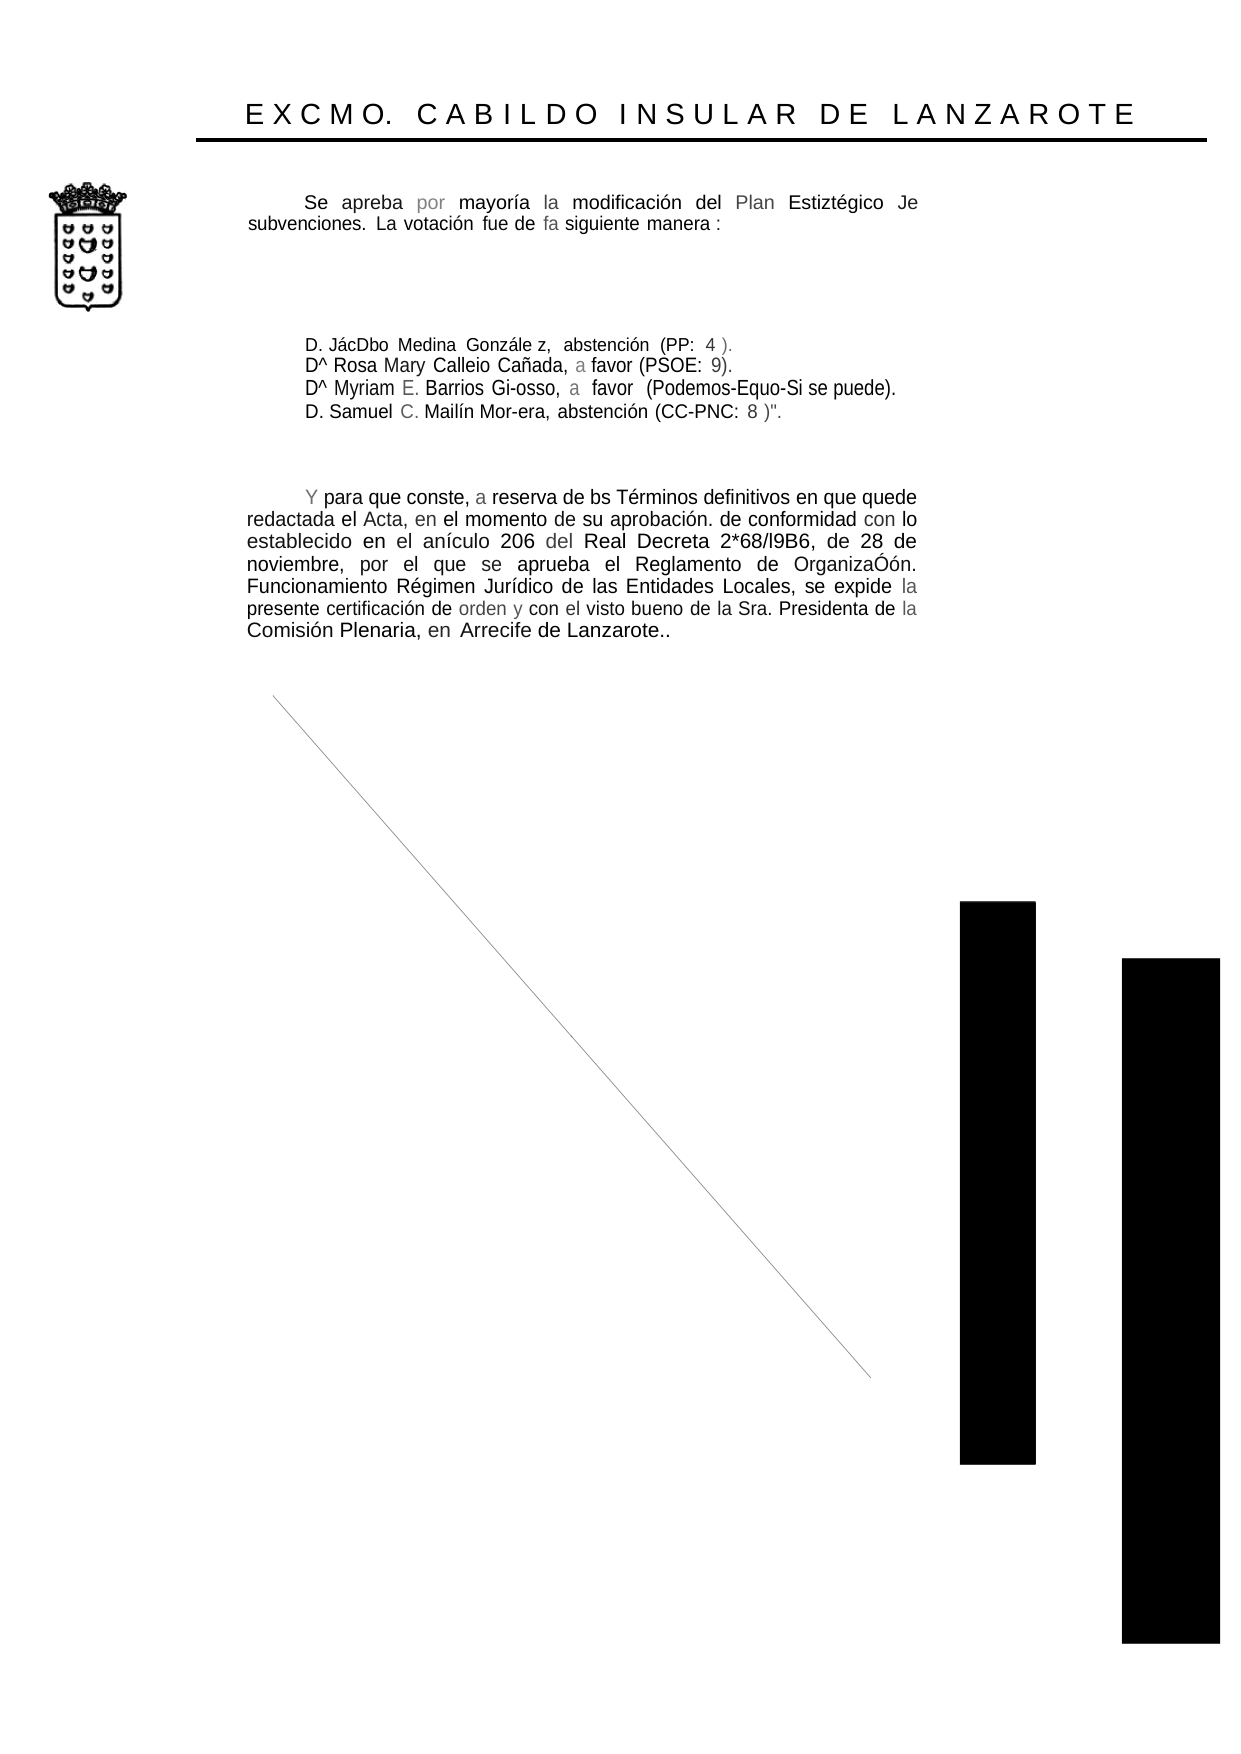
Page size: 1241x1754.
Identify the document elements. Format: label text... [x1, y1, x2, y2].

picture [959, 901, 1036, 1465]
subtitle E X C M O. C A B I L D O I N S U L A R D E L A N Z A R O T E [244, 97, 1232, 131]
text D. JácDbo Medina Gonzále z, abstención (PP: 4 ). [305, 334, 1232, 356]
text D^ Myriam E. Barrios Gi-osso, a favor (Podemos-Equo-Si se puede). [305, 377, 1232, 400]
picture [48, 182, 127, 312]
picture [272, 695, 871, 1378]
text D^ Rosa Mary Calleio Cañada, a favor (PSOE: 9). [305, 356, 1232, 377]
text Y para que conste, a reserva de bs Términos definitivos en que quede redactada el Acta, en el momento de su aprobación. de conformidad con lo establecido en el anículo 206 del Real Decreta 2*68/l9B6, de 28 de noviembre, por el que se aprueba el Reglamento de OrganizaÓón. Funcionamiento Régimen Jurídico de las Entidades Locales, se expide la presente certificación de orden y con el visto bueno de la Sra. Presidenta de la Comisión Plenaria, en Arrecife de Lanzarote.. [247, 487, 917, 641]
text Se apreba por mayoría la modificación del Plan Estiztégico Je subvenciones. La votación fue de fa siguiente manera : [248, 193, 918, 234]
text D. Samuel C. Mailín Mor-era, abstención (CC-PNC: 8 )". [305, 400, 1232, 423]
picture [1121, 958, 1221, 1644]
